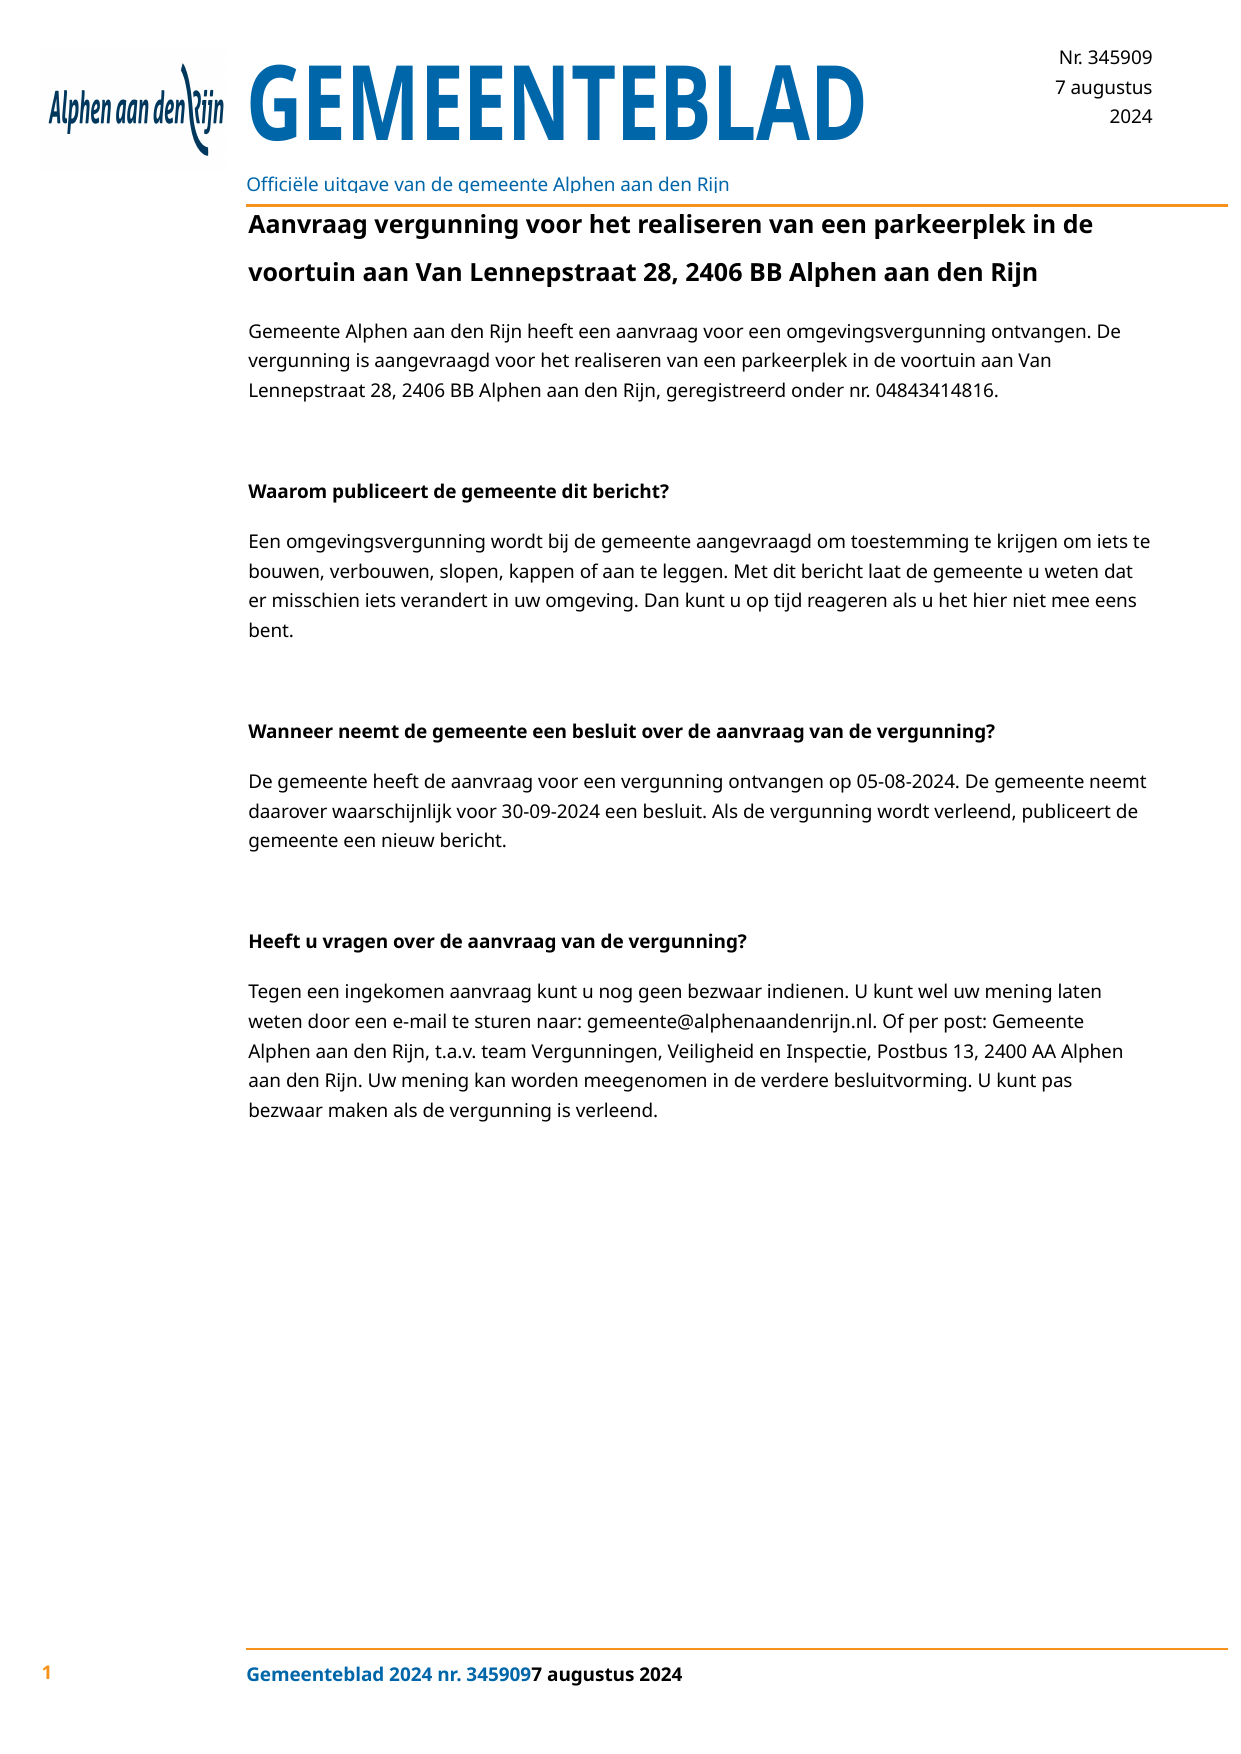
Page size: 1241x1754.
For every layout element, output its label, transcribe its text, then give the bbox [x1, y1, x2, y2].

text Heeft u vragen over de aanvraag van de vergunning? [248, 928, 1152, 954]
text Aanvraag vergunning voor het realiseren van een parkeerplek in de voortuin aan Van Lennepstraat 28, 2406 BB Alphen aan den Rijn [248, 207, 1152, 288]
text Gemeente Alphen aan den Rijn heeft een aanvraag voor een omgevingsvergunning ontvangen. De vergunning is aangevraagd voor het realiseren van een parkeerplek in de voortuin aan Van Lennepstraat 28, 2406 BB Alphen aan den Rijn, geregistreerd onder nr. 04843414816. [248, 318, 1152, 403]
text Wanneer neemt de gemeente een besluit over de aanvraag van de vergunning? [248, 718, 1152, 744]
picture [41, 47, 231, 172]
text Waarom publiceert de gemeente dit bericht? [248, 478, 1152, 504]
text Tegen een ingekomen aanvraag kunt u nog geen bezwaar indienen. U kunt wel uw mening laten weten door een e-mail te sturen naar: gemeente@alphenaandenrijn.nl. Of per post: Gemeente Alphen aan den Rijn, t.a.v. team Vergunningen, Veiligheid en Inspectie, Postbus 13, 2400 AA Alphen aan den Rijn. Uw mening kan worden meegenomen in de verdere besluitvorming. U kunt pas bezwaar maken als de vergunning is verleend. [248, 979, 1152, 1123]
text Een omgevingsvergunning wordt bij de gemeente aangevraagd om toestemming te krijgen om iets te bouwen, verbouwen, slopen, kappen of aan te leggen. Met dit bericht laat de gemeente u weten dat er misschien iets verandert in uw omgeving. Dan kunt u op tijd reageren als u het hier niet mee eens bent. [248, 528, 1152, 643]
text De gemeente heeft de aanvraag voor een vergunning ontvangen op 05-08-2024. De gemeente neemt daarover waarschijnlijk voor 30-09-2024 een besluit. Als de vergunning wordt verleend, publiceert de gemeente een nieuw bericht. [248, 768, 1152, 853]
